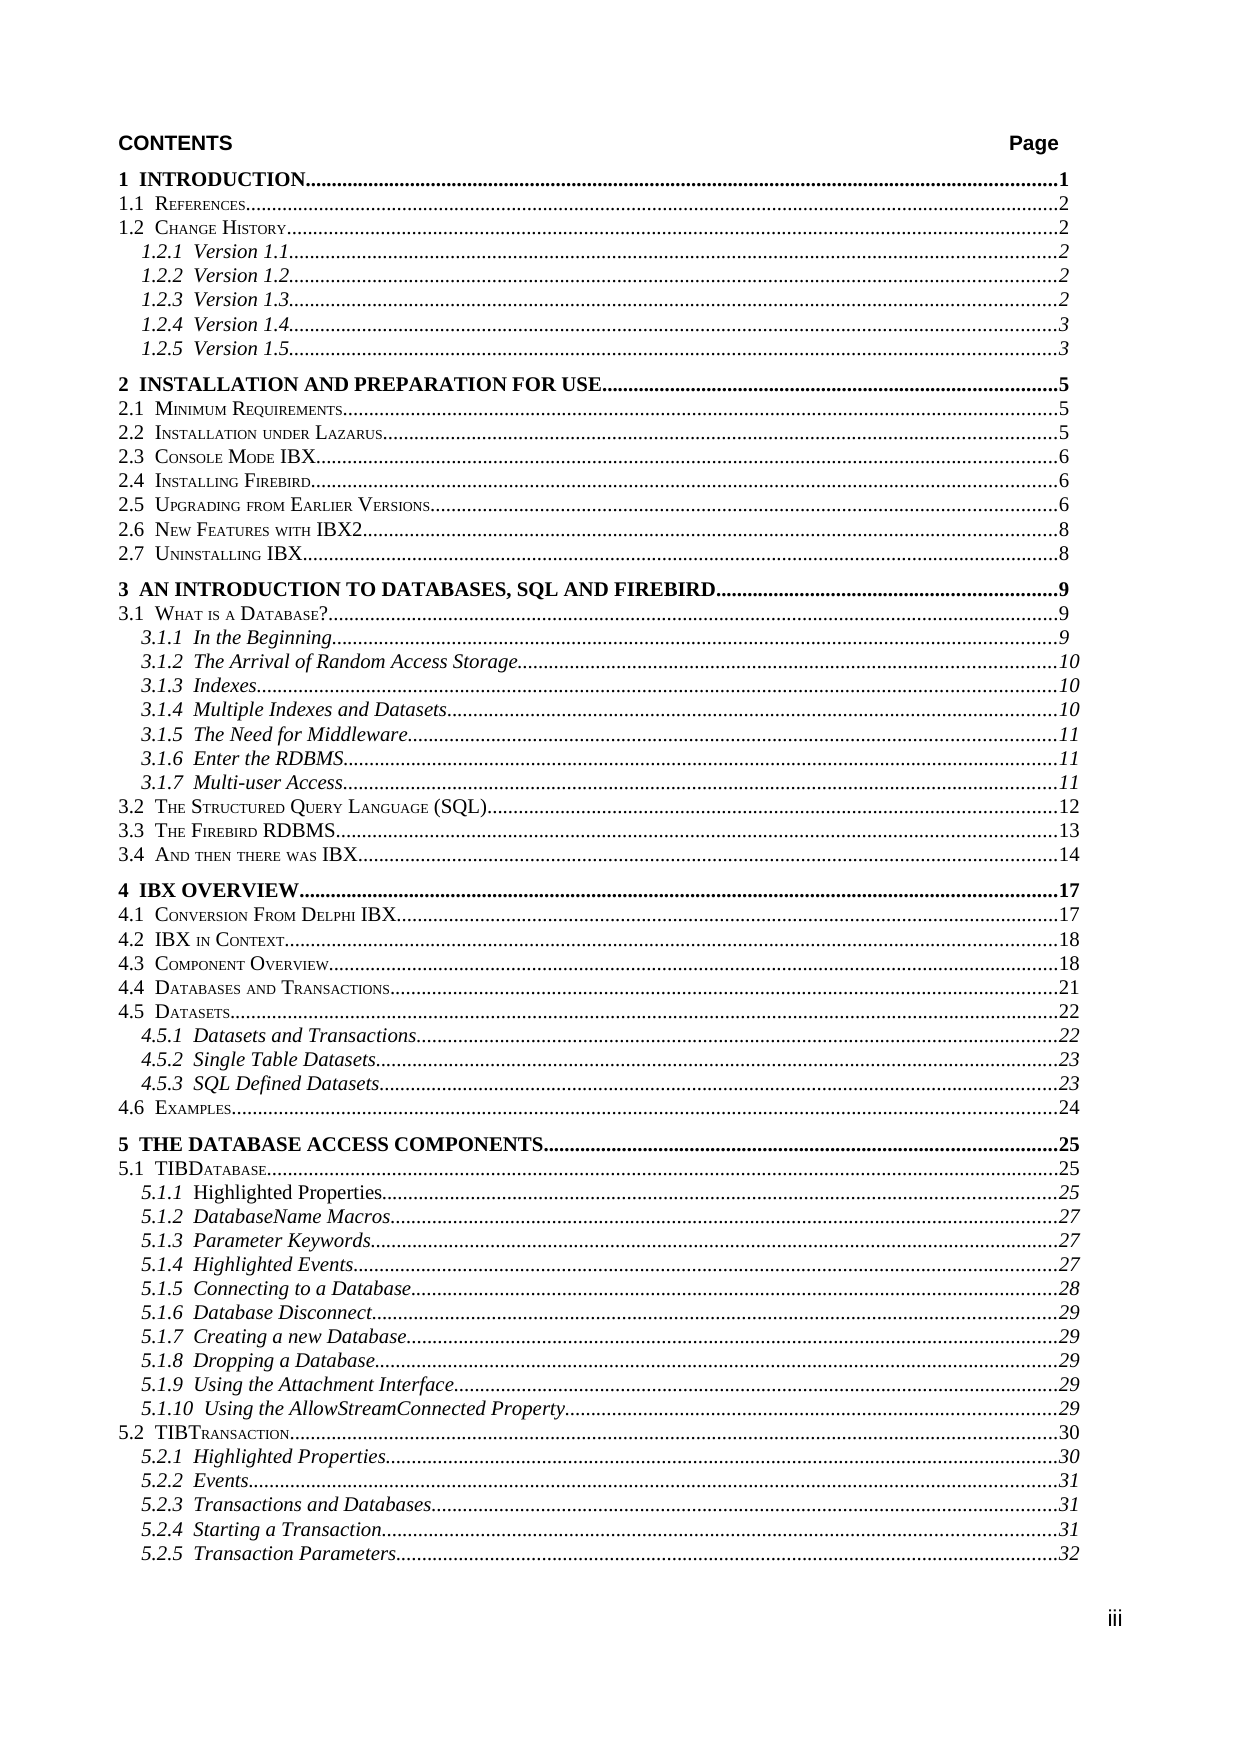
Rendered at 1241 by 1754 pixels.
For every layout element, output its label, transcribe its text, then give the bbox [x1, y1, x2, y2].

text 3.1.3 Indexes 10 [141, 673, 1122, 697]
text 3.1.4 Multiple Indexes and Datasets 10 [141, 697, 1122, 721]
text 4.2 IBX in Context 18 [118, 926, 1122, 951]
text 5.2.1 Highlighted Properties 30 [141, 1444, 1122, 1468]
text 4.1 Conversion From Delphi IBX 17 [118, 902, 1122, 926]
text 3.1.5 The Need for Middleware 11 [141, 721, 1122, 746]
text 5.1.3 Parameter Keywords 27 [141, 1228, 1122, 1252]
text 1.1 References 2 [118, 191, 1122, 215]
text 5.2 TIBTransaction 30 [118, 1420, 1122, 1444]
text 1.2.5 Version 1.5 3 [141, 336, 1122, 359]
text 2 Installation and Preparation for Use 5 [118, 372, 1122, 396]
text CONTENTS Page [118, 131, 1122, 154]
text 3.1 What is a Database? 9 [118, 601, 1122, 625]
text 3.3 The Firebird RDBMS 13 [118, 818, 1122, 842]
text 5.2.4 Starting a Transaction 31 [141, 1516, 1122, 1541]
text 1.2.3 Version 1.3 2 [141, 287, 1122, 311]
text 5.1.10 Using the AllowStreamConnected Property 29 [141, 1396, 1122, 1420]
text 3.1.7 Multi-user Access 11 [141, 769, 1122, 794]
text 3.1.1 In the Beginning 9 [141, 625, 1122, 649]
text 1.2.2 Version 1.2 2 [141, 263, 1122, 287]
text 5.2.5 Transaction Parameters 32 [141, 1541, 1122, 1564]
text 3.1.6 Enter the RDBMS 11 [141, 746, 1122, 769]
text 3.4 And then there was IBX 14 [118, 842, 1122, 866]
text 5.2.3 Transactions and Databases 31 [141, 1492, 1122, 1516]
text 5.1.1 Highlighted Properties 25 [141, 1179, 1122, 1204]
text 2.6 New Features with IBX2 8 [118, 516, 1122, 541]
text 1.2 Change History 2 [118, 215, 1122, 239]
text 5.1 TIBDatabase 25 [118, 1156, 1122, 1179]
text 4.6 Examples 24 [118, 1095, 1122, 1119]
text 5.1.4 Highlighted Events 27 [141, 1252, 1122, 1276]
text 5.1.6 Database Disconnect 29 [141, 1300, 1122, 1324]
text 3 An Introduction to Databases, SQL and Firebird 9 [118, 577, 1122, 601]
text 1.2.4 Version 1.4 3 [141, 311, 1122, 336]
text 2.1 Minimum Requirements 5 [118, 396, 1122, 420]
text 2.4 Installing Firebird 6 [118, 468, 1122, 492]
text 2.5 Upgrading from Earlier Versions 6 [118, 492, 1122, 516]
text 5.2.2 Events 31 [141, 1468, 1122, 1492]
text 3.2 The Structured Query Language (SQL) 12 [118, 794, 1122, 818]
text 2.2 Installation under Lazarus 5 [118, 420, 1122, 444]
text 4.4 Databases and Transactions 21 [118, 974, 1122, 999]
text 1.2.1 Version 1.1 2 [141, 239, 1122, 263]
text 5.1.8 Dropping a Database 29 [141, 1348, 1122, 1372]
text 4.5.1 Datasets and Transactions 22 [141, 1023, 1122, 1047]
text 1 Introduction 1 [118, 167, 1122, 191]
text 5.1.2 DatabaseName Macros 27 [141, 1204, 1122, 1228]
text 5.1.7 Creating a new Database 29 [141, 1324, 1122, 1348]
text 4.5 Datasets 22 [118, 999, 1122, 1023]
text 4.5.3 SQL Defined Datasets 23 [141, 1071, 1122, 1095]
text 4 IBX Overview 17 [118, 878, 1122, 902]
text 2.7 Uninstalling IBX 8 [118, 541, 1122, 564]
text 5.1.9 Using the Attachment Interface 29 [141, 1372, 1122, 1396]
text 3.1.2 The Arrival of Random Access Storage 10 [141, 649, 1122, 673]
text 4.3 Component Overview 18 [118, 951, 1122, 974]
text 5 The Database Access Components 25 [118, 1131, 1122, 1156]
text 4.5.2 Single Table Datasets 23 [141, 1047, 1122, 1071]
text 2.3 Console Mode IBX 6 [118, 444, 1122, 468]
text 5.1.5 Connecting to a Database 28 [141, 1276, 1122, 1300]
